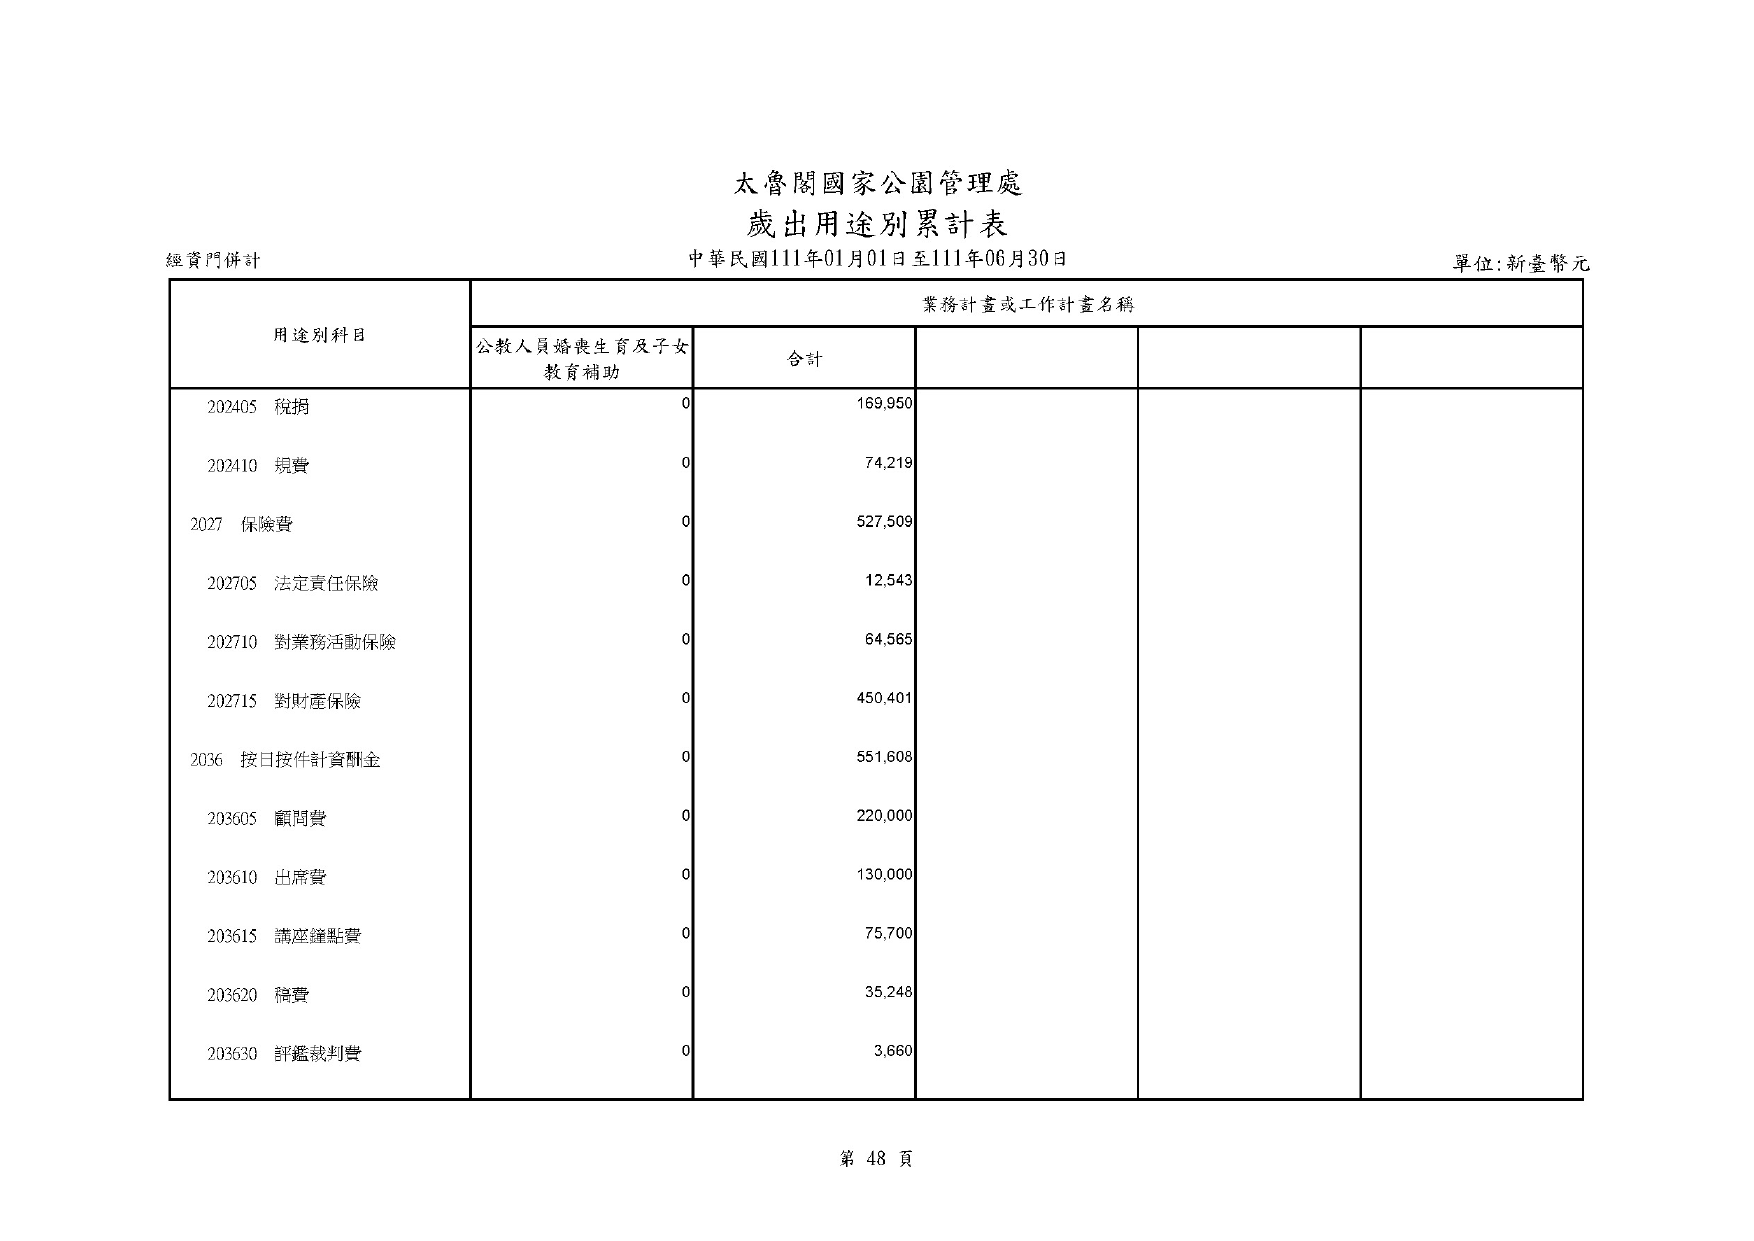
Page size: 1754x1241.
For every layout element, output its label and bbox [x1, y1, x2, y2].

picture [59, 59, 1695, 1216]
